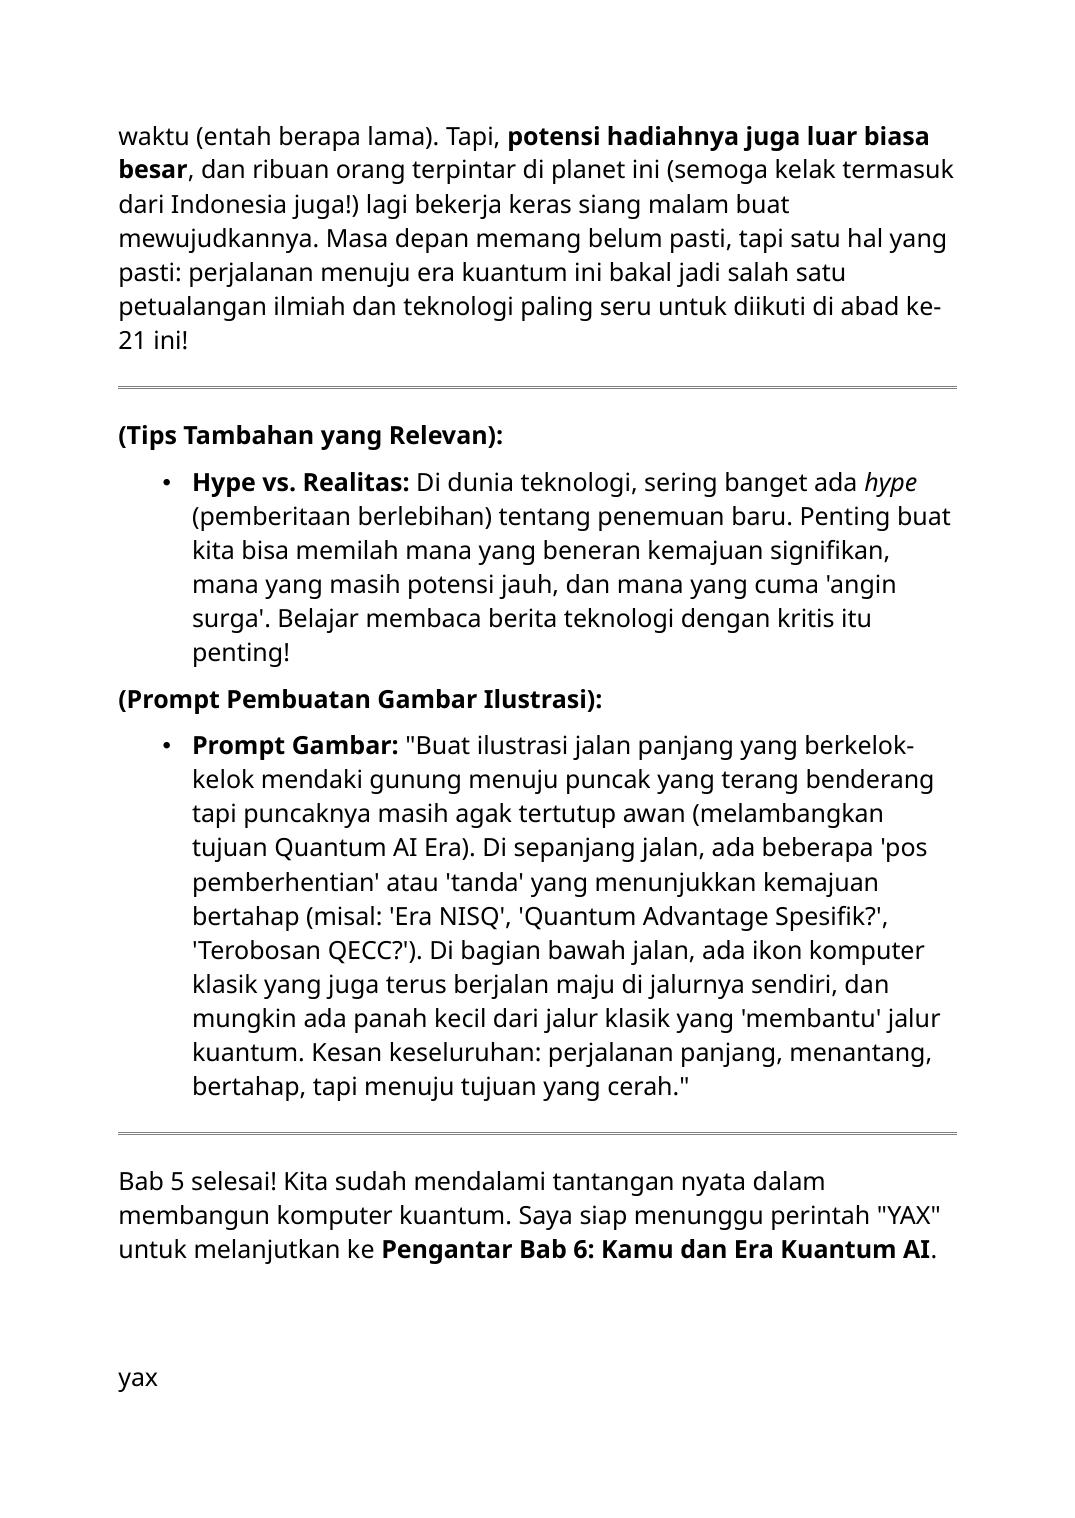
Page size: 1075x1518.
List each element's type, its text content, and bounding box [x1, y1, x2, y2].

text waktu (entah berapa lama). Tapi, potensi hadiahnya juga luar biasa besar, dan ribuan orang terpintar di planet ini (semoga kelak termasuk dari Indonesia juga!) lagi bekerja keras siang malam buat mewujudkannya. Masa depan memang belum pasti, tapi satu hal yang pasti: perjalanan menuju era kuantum ini bakal jadi salah satu petualangan ilmiah dan teknologi paling seru untuk diikuti di abad ke-21 ini! [118, 118, 957, 357]
text (Tips Tambahan yang Relevan): [118, 418, 957, 452]
list Prompt Gambar: "Buat ilustrasi jalan panjang yang berkelok-kelok mendaki gunung menuju puncak yang terang benderang tapi puncaknya masih agak tertutup awan (melambangkan tujuan Quantum AI Era). Di sepanjang jalan, ada beberapa 'pos pemberhentian' atau 'tanda' yang menunjukkan kemajuan bertahap (misal: 'Era NISQ', 'Quantum Advantage Spesifik?', 'Terobosan QECC?'). Di bagian bawah jalan, ada ikon komputer klasik yang juga terus berjalan maju di jalurnya sendiri, dan mungkin ada panah kecil dari jalur klasik yang 'membantu' jalur kuantum. Kesan keseluruhan: perjalanan panjang, menantang, bertahap, tapi menuju tujuan yang cerah." [162, 728, 957, 1103]
list Hype vs. Realitas: Di dunia teknologi, sering banget ada hype (pemberitaan berlebihan) tentang penemuan baru. Penting buat kita bisa memilah mana yang beneran kemajuan signifikan, mana yang masih potensi jauh, dan mana yang cuma 'angin surga'. Belajar membaca berita teknologi dengan kritis itu penting! [162, 464, 957, 669]
text Bab 5 selesai! Kita sudah mendalami tantangan nyata dalam membangun komputer kuantum. Saya siap menunggu perintah "YAX" untuk melanjutkan ke Pengantar Bab 6: Kamu dan Era Kuantum AI. [118, 1164, 957, 1266]
text yax [118, 1359, 957, 1393]
text (Prompt Pembuatan Gambar Ilustrasi): [118, 681, 957, 715]
